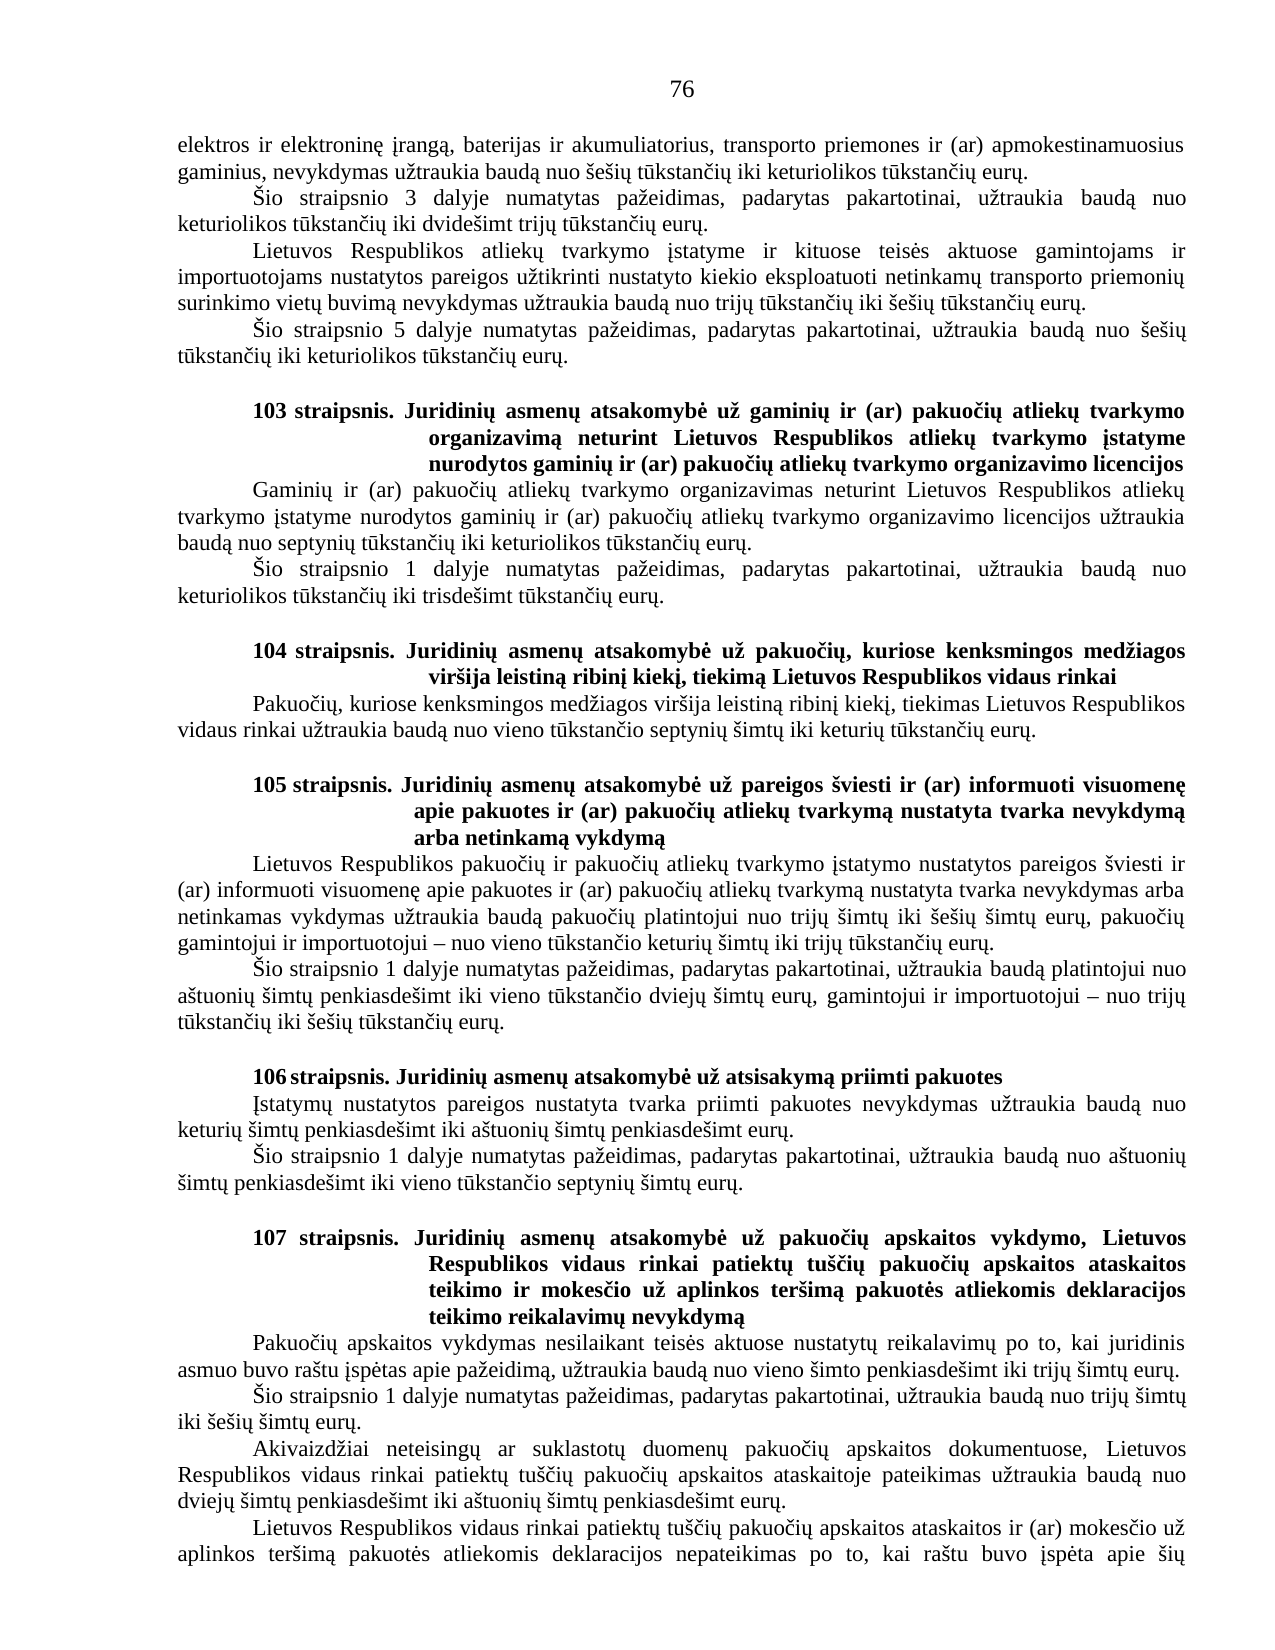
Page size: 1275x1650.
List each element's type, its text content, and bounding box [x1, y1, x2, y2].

text Lietuvos Respublikos atliekų tvarkymo įstatyme ir kituose teisės aktuose gamintojams ir importuotojams nustatytos pareigos užtikrinti nustatyto kiekio eksploatuoti netinkamų transporto priemonių surinkimo vietų buvimą nevykdymas užtraukia baudą nuo trijų tūkstančių iki šešių tūkstančių eurų. [177, 237, 1186, 316]
text Šio straipsnio 1 dalyje numatytas pažeidimas, padarytas pakartotinai, užtraukia baudą nuo aštuonių šimtų penkiasdešimt iki vieno tūkstančio septynių šimtų eurų. [177, 1142, 1186, 1195]
text Įstatymų nustatytos pareigos nustatyta tvarka priimti pakuotes nevykdymas užtraukia baudą nuo keturių šimtų penkiasdešimt iki aštuonių šimtų penkiasdešimt eurų. [177, 1090, 1186, 1142]
text Lietuvos Respublikos vidaus rinkai patiektų tuščių pakuočių apskaitos ataskaitos ir (ar) mokesčio už aplinkos teršimą pakuotės atliekomis deklaracijos nepateikimas po to, kai raštu buvo įspėta apie šių [177, 1514, 1186, 1566]
text 106 straipsnis. Juridinių asmenų atsakomybė už atsisakymą priimti pakuotes [177, 1063, 1186, 1090]
text Šio straipsnio 1 dalyje numatytas pažeidimas, padarytas pakartotinai, užtraukia baudą platintojui nuo aštuonių šimtų penkiasdešimt iki vieno tūkstančio dviejų šimtų eurų, gamintojui ir importuotojui – nuo trijų tūkstančių iki šešių tūkstančių eurų. [177, 956, 1186, 1034]
text Pakuočių, kuriose kenksmingos medžiagos viršija leistiną ribinį kiekį, tiekimas Lietuvos Respublikos vidaus rinkai užtraukia baudą nuo vieno tūkstančio septynių šimtų iki keturių tūkstančių eurų. [177, 689, 1186, 742]
text Akivaizdžiai neteisingų ar suklastotų duomenų pakuočių apskaitos dokumentuose, Lietuvos Respublikos vidaus rinkai patiektų tuščių pakuočių apskaitos ataskaitoje pateikimas užtraukia baudą nuo dviejų šimtų penkiasdešimt iki aštuonių šimtų penkiasdešimt eurų. [177, 1435, 1186, 1514]
text Šio straipsnio 1 dalyje numatytas pažeidimas, padarytas pakartotinai, užtraukia baudą nuo trijų šimtų iki šešių šimtų eurų. [177, 1382, 1186, 1435]
text Šio straipsnio 1 dalyje numatytas pažeidimas, padarytas pakartotinai, užtraukia baudą nuo keturiolikos tūkstančių iki trisdešimt tūkstančių eurų. [177, 555, 1186, 608]
text 105 straipsnis. Juridinių asmenų atsakomybė už pareigos šviesti ir (ar) informuoti visuomenę apie pakuotes ir (ar) pakuočių atliekų tvarkymą nustatyta tvarka nevykdymą arba netinkamą vykdymą [252, 771, 1186, 850]
text 104 straipsnis. Juridinių asmenų atsakomybė už pakuočių, kuriose kenksmingos medžiagos viršija leistiną ribinį kiekį, tiekimą Lietuvos Respublikos vidaus rinkai [252, 637, 1186, 689]
text Lietuvos Respublikos pakuočių ir pakuočių atliekų tvarkymo įstatymo nustatytos pareigos šviesti ir (ar) informuoti visuomenę apie pakuotes ir (ar) pakuočių atliekų tvarkymą nustatyta tvarka nevykdymas arba netinkamas vykdymas užtraukia baudą pakuočių platintojui nuo trijų šimtų iki šešių šimtų eurų, pakuočių gamintojui ir importuotojui – nuo vieno tūkstančio keturių šimtų iki trijų tūkstančių eurų. [177, 850, 1186, 956]
text 103 straipsnis. Juridinių asmenų atsakomybė už gaminių ir (ar) pakuočių atliekų tvarkymo organizavimą neturint Lietuvos Respublikos atliekų tvarkymo įstatyme nurodytos gaminių ir (ar) pakuočių atliekų tvarkymo organizavimo licencijos [252, 397, 1186, 476]
text Šio straipsnio 5 dalyje numatytas pažeidimas, padarytas pakartotinai, užtraukia baudą nuo šešių tūkstančių iki keturiolikos tūkstančių eurų. [177, 316, 1186, 368]
text Šio straipsnio 3 dalyje numatytas pažeidimas, padarytas pakartotinai, užtraukia baudą nuo keturiolikos tūkstančių iki dvidešimt trijų tūkstančių eurų. [177, 184, 1186, 237]
text Pakuočių apskaitos vykdymas nesilaikant teisės aktuose nustatytų reikalavimų po to, kai juridinis asmuo buvo raštu įspėtas apie pažeidimą, užtraukia baudą nuo vieno šimto penkiasdešimt iki trijų šimtų eurų. [177, 1329, 1186, 1382]
text elektros ir elektroninę įrangą, baterijas ir akumuliatorius, transporto priemones ir (ar) apmokestinamuosius gaminius, nevykdymas užtraukia baudą nuo šešių tūkstančių iki keturiolikos tūkstančių eurų. [177, 131, 1186, 184]
text 107 straipsnis. Juridinių asmenų atsakomybė už pakuočių apskaitos vykdymo, Lietuvos Respublikos vidaus rinkai patiektų tuščių pakuočių apskaitos ataskaitos teikimo ir mokesčio už aplinkos teršimą pakuotės atliekomis deklaracijos teikimo reikalavimų nevykdymą [252, 1224, 1186, 1329]
text Gaminių ir (ar) pakuočių atliekų tvarkymo organizavimas neturint Lietuvos Respublikos atliekų tvarkymo įstatyme nurodytos gaminių ir (ar) pakuočių atliekų tvarkymo organizavimo licencijos užtraukia baudą nuo septynių tūkstančių iki keturiolikos tūkstančių eurų. [177, 476, 1186, 555]
